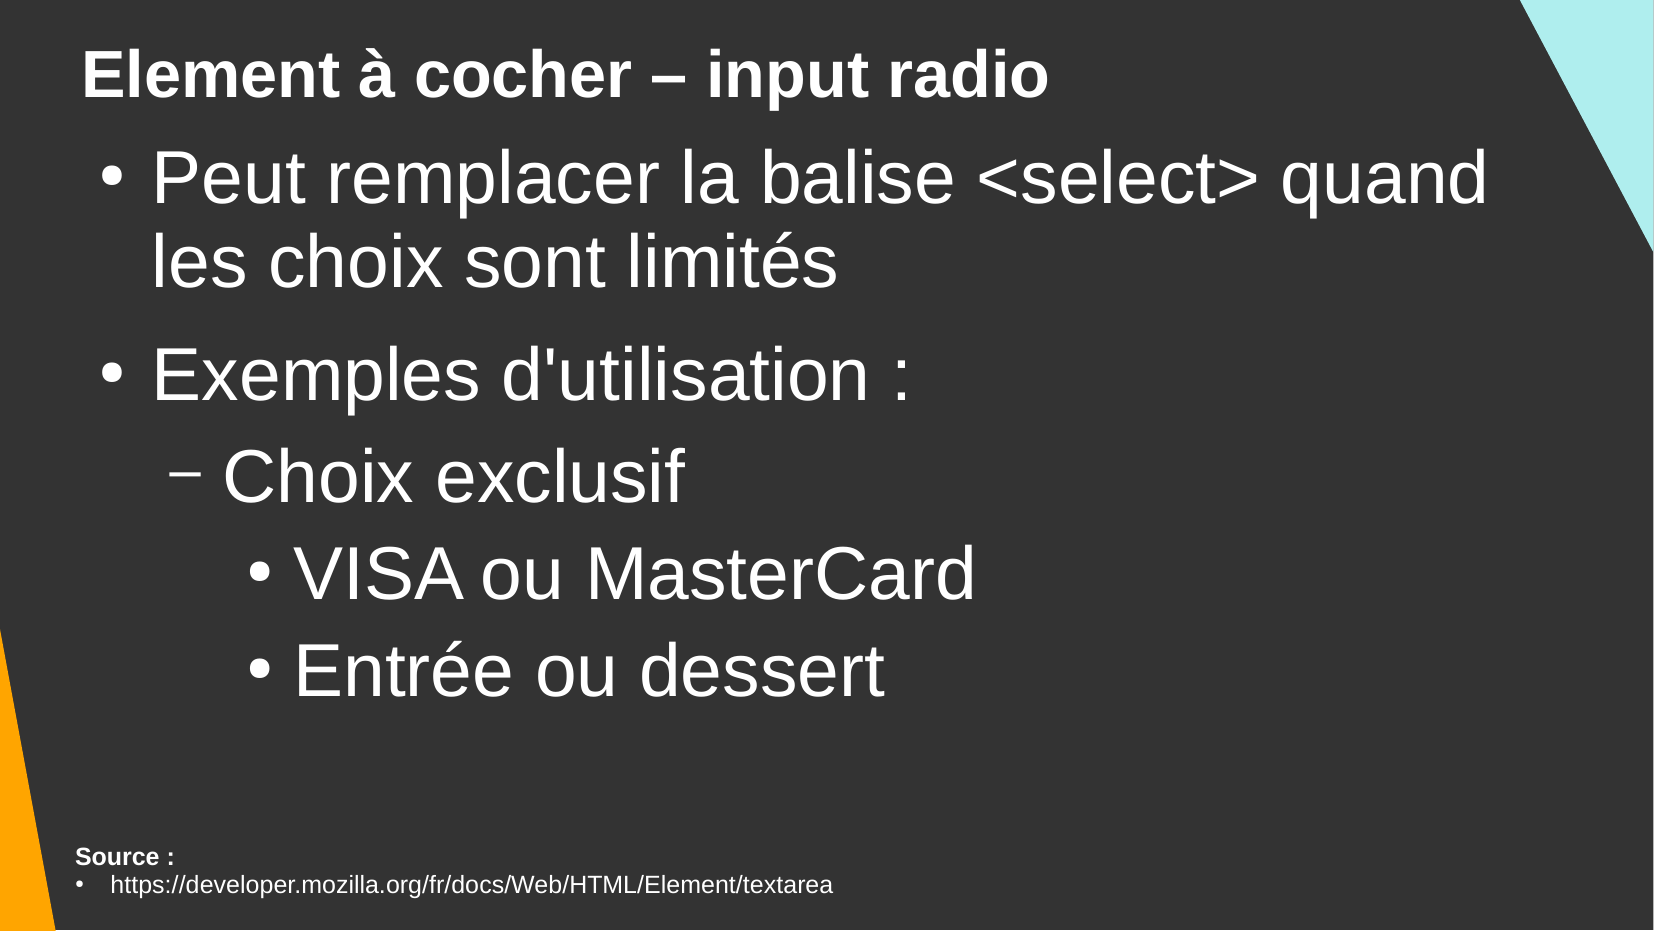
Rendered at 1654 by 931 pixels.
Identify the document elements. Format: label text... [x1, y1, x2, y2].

text_box [1519, 0, 1654, 254]
title Element à cocher – input radio [81, 37, 1570, 115]
text_box [0, 629, 56, 931]
list Peut remplacer la balise <select> quand les choix sont limités Exemples d'utilisation : Choix exclusif VISA ou MasterCard Entrée ou dessert [80, 135, 1605, 798]
text_box Source : https://developer.mozilla.org/fr/docs/Web/HTML/Element/textarea [60, 835, 1546, 907]
